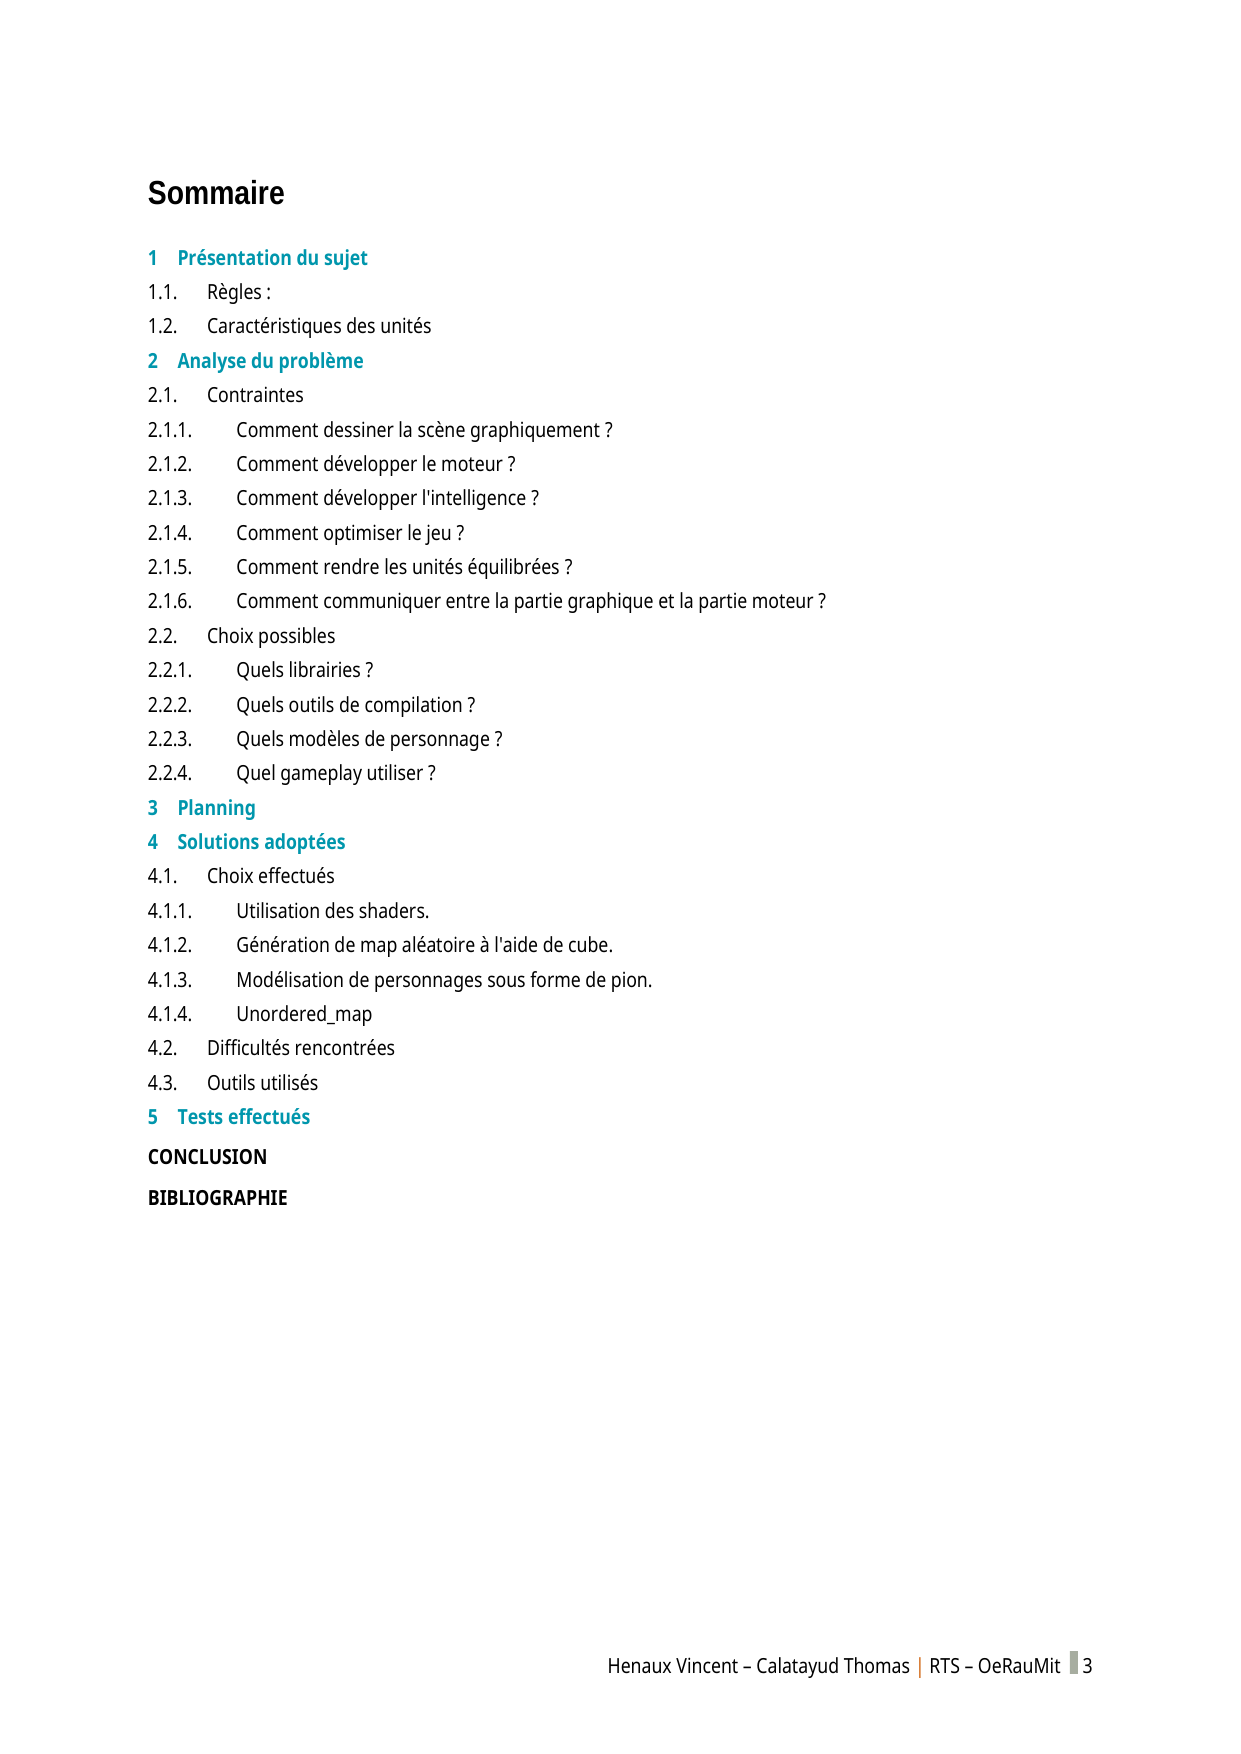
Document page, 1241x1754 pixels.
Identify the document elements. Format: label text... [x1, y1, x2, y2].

text Conclusion [148, 1142, 1092, 1171]
text 4.1.4. Unordered_map [148, 999, 1092, 1027]
text 2.1.1. Comment dessiner la scène graphiquement ? [148, 415, 1092, 443]
text 2.1.6. Comment communiquer entre la partie graphique et la partie moteur ? [148, 587, 1092, 615]
text 5 Tests effectués [148, 1102, 1092, 1131]
text 4.1.3. Modélisation de personnages sous forme de pion. [148, 965, 1092, 993]
text 3 Planning [148, 793, 1092, 821]
picture [1069, 1651, 1078, 1674]
text 1.2. Caractéristiques des unités [148, 312, 1092, 340]
text 2.1.2. Comment développer le moteur ? [148, 449, 1092, 477]
text 1.1. Règles : [148, 277, 1092, 306]
text 2.2.2. Quels outils de compilation ? [148, 690, 1092, 718]
text 4.3. Outils utilisés [148, 1068, 1092, 1096]
text Bibliographie [148, 1183, 1092, 1211]
text 2.1.4. Comment optimiser le jeu ? [148, 518, 1092, 546]
text 1 Présentation du sujet [148, 243, 1092, 271]
subtitle Sommaire [148, 173, 1092, 211]
text 4.1. Choix effectués [148, 862, 1092, 890]
text 2.2.1. Quels librairies ? [148, 655, 1092, 684]
text 4 Solutions adoptées [148, 827, 1092, 856]
text 4.1.1. Utilisation des shaders. [148, 896, 1092, 924]
text 2.1. Contraintes [148, 380, 1092, 409]
text 2.2.3. Quels modèles de personnage ? [148, 724, 1092, 752]
text 2 Analyse du problème [148, 346, 1092, 374]
text 4.2. Difficultés rencontrées [148, 1033, 1092, 1062]
text 2.1.3. Comment développer l'intelligence ? [148, 483, 1092, 512]
text 2.1.5. Comment rendre les unités équilibrées ? [148, 552, 1092, 581]
text 2.2.4. Quel gameplay utiliser ? [148, 758, 1092, 787]
text 2.2. Choix possibles [148, 621, 1092, 649]
text 4.1.2. Génération de map aléatoire à l'aide de cube. [148, 930, 1092, 959]
